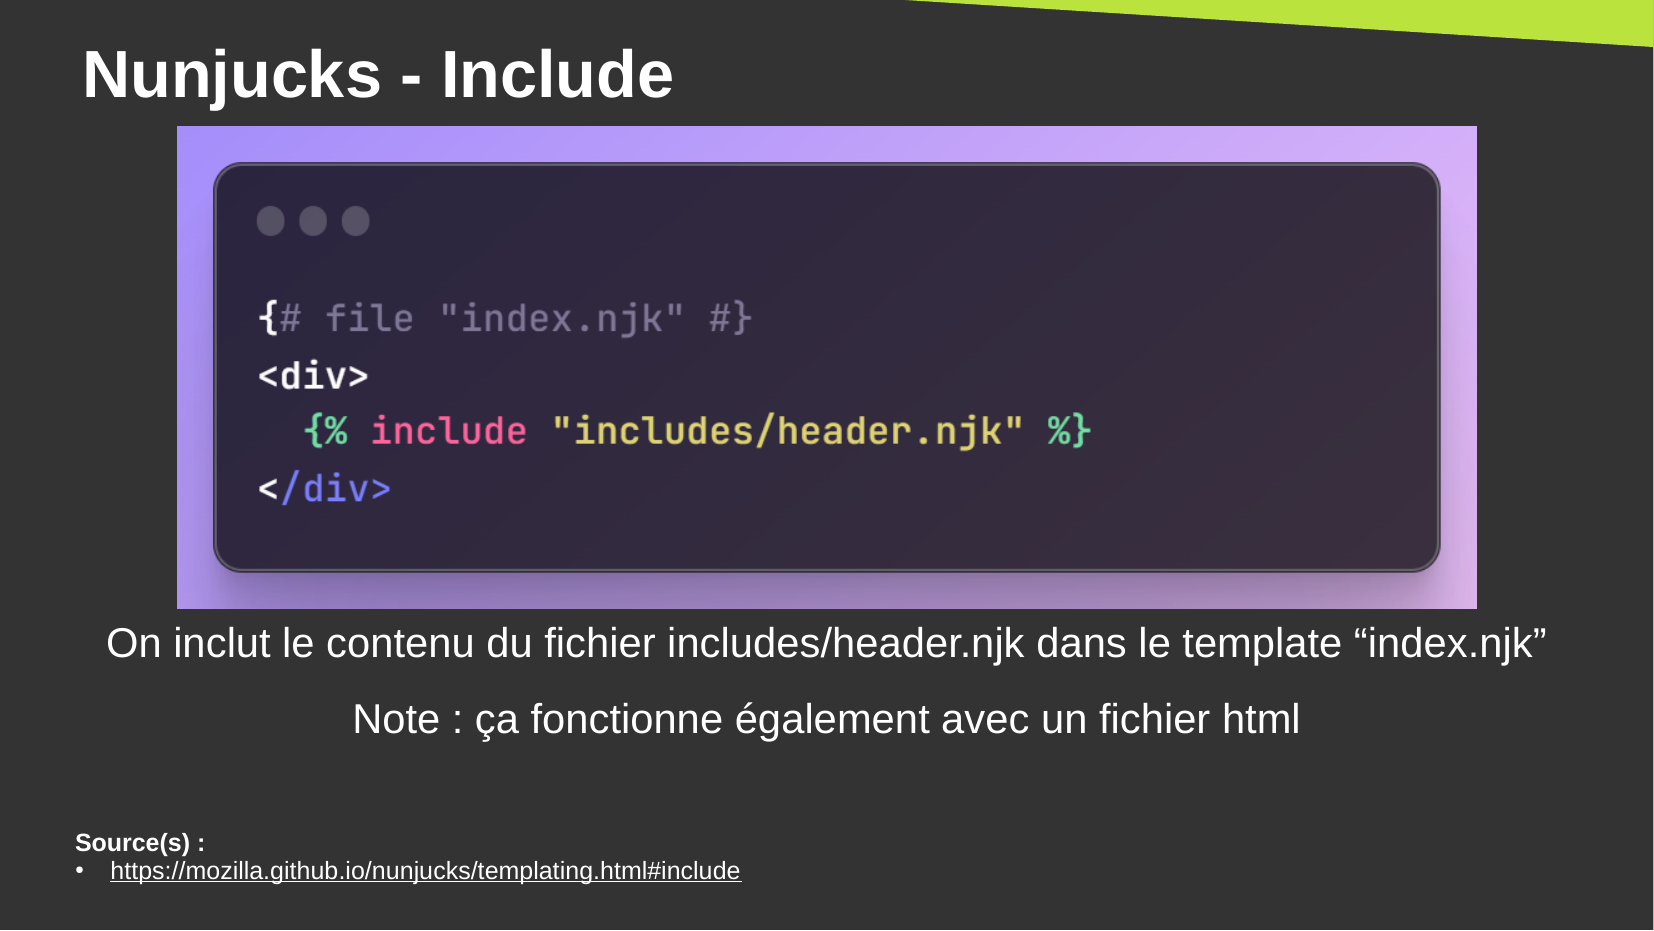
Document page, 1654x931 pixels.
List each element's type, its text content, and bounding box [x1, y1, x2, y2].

title Nunjucks - Include [82, 37, 1571, 112]
text_box [905, 0, 1654, 48]
text_box Source(s) : https://mozilla.github.io/nunjucks/templating.html#include [60, 821, 1546, 931]
picture [177, 126, 1477, 609]
list On inclut le contenu du fichier includes/header.njk dans le template “index.njk” Note : ça fonctionne également avec un fichier html [64, 620, 1589, 756]
